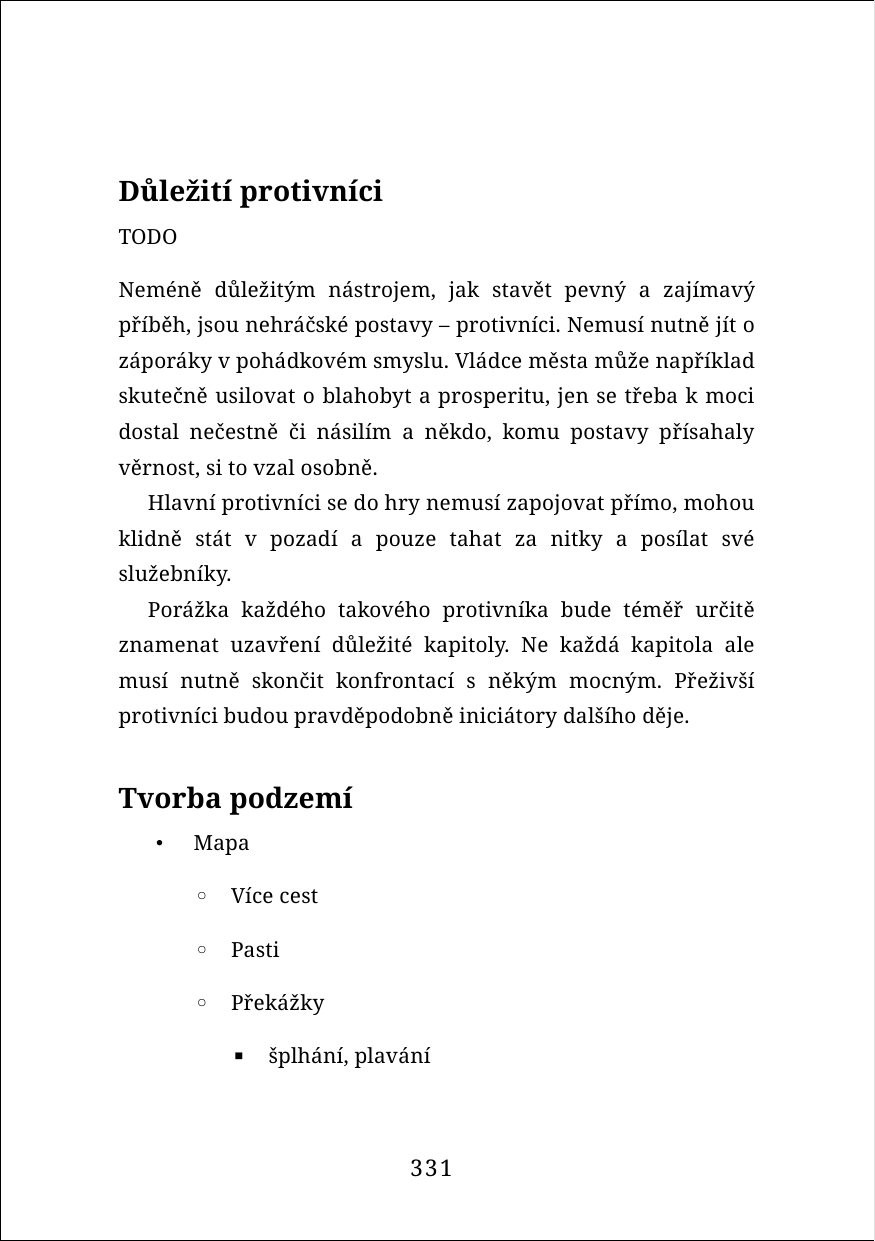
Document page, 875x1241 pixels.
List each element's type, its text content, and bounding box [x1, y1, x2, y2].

list Překážky [193, 988, 756, 1016]
text TODO [118, 222, 756, 250]
list Mapa [156, 828, 756, 857]
text Neméně důležitým nástrojem, jak stavět pevný a zajímavý příběh, jsou nehráčské postavy – protivníci. Nemusí nutně jít o záporáky v pohádkovém smyslu. Vládce města může například skutečně usilovat o blahobyt a prosperitu, jen se třeba k moci dostal nečestně či násilím a někdo, komu postavy přísahaly věrnost, si to vzal osobně. Hlavní protivníci se do hry nemusí zapojovat přímo, mohou klidně stát v pozadí a pouze tahat za nitky a posílat své služebníky. Porážka každého takového protivníka bude téměř určitě znamenat uzavření důležité kapitoly. Ne každá kapitola ale musí nutně skončit konfrontací s někým mocným. Přeživší protivníci budou pravděpodobně iniciátory dalšího děje. [118, 275, 756, 730]
subtitle Důležití protivníci [118, 172, 756, 210]
list Více cest [193, 882, 756, 910]
subtitle Tvorba podzemí [118, 778, 756, 817]
list šplhání, plavání [231, 1041, 756, 1070]
list Pasti [193, 935, 756, 963]
